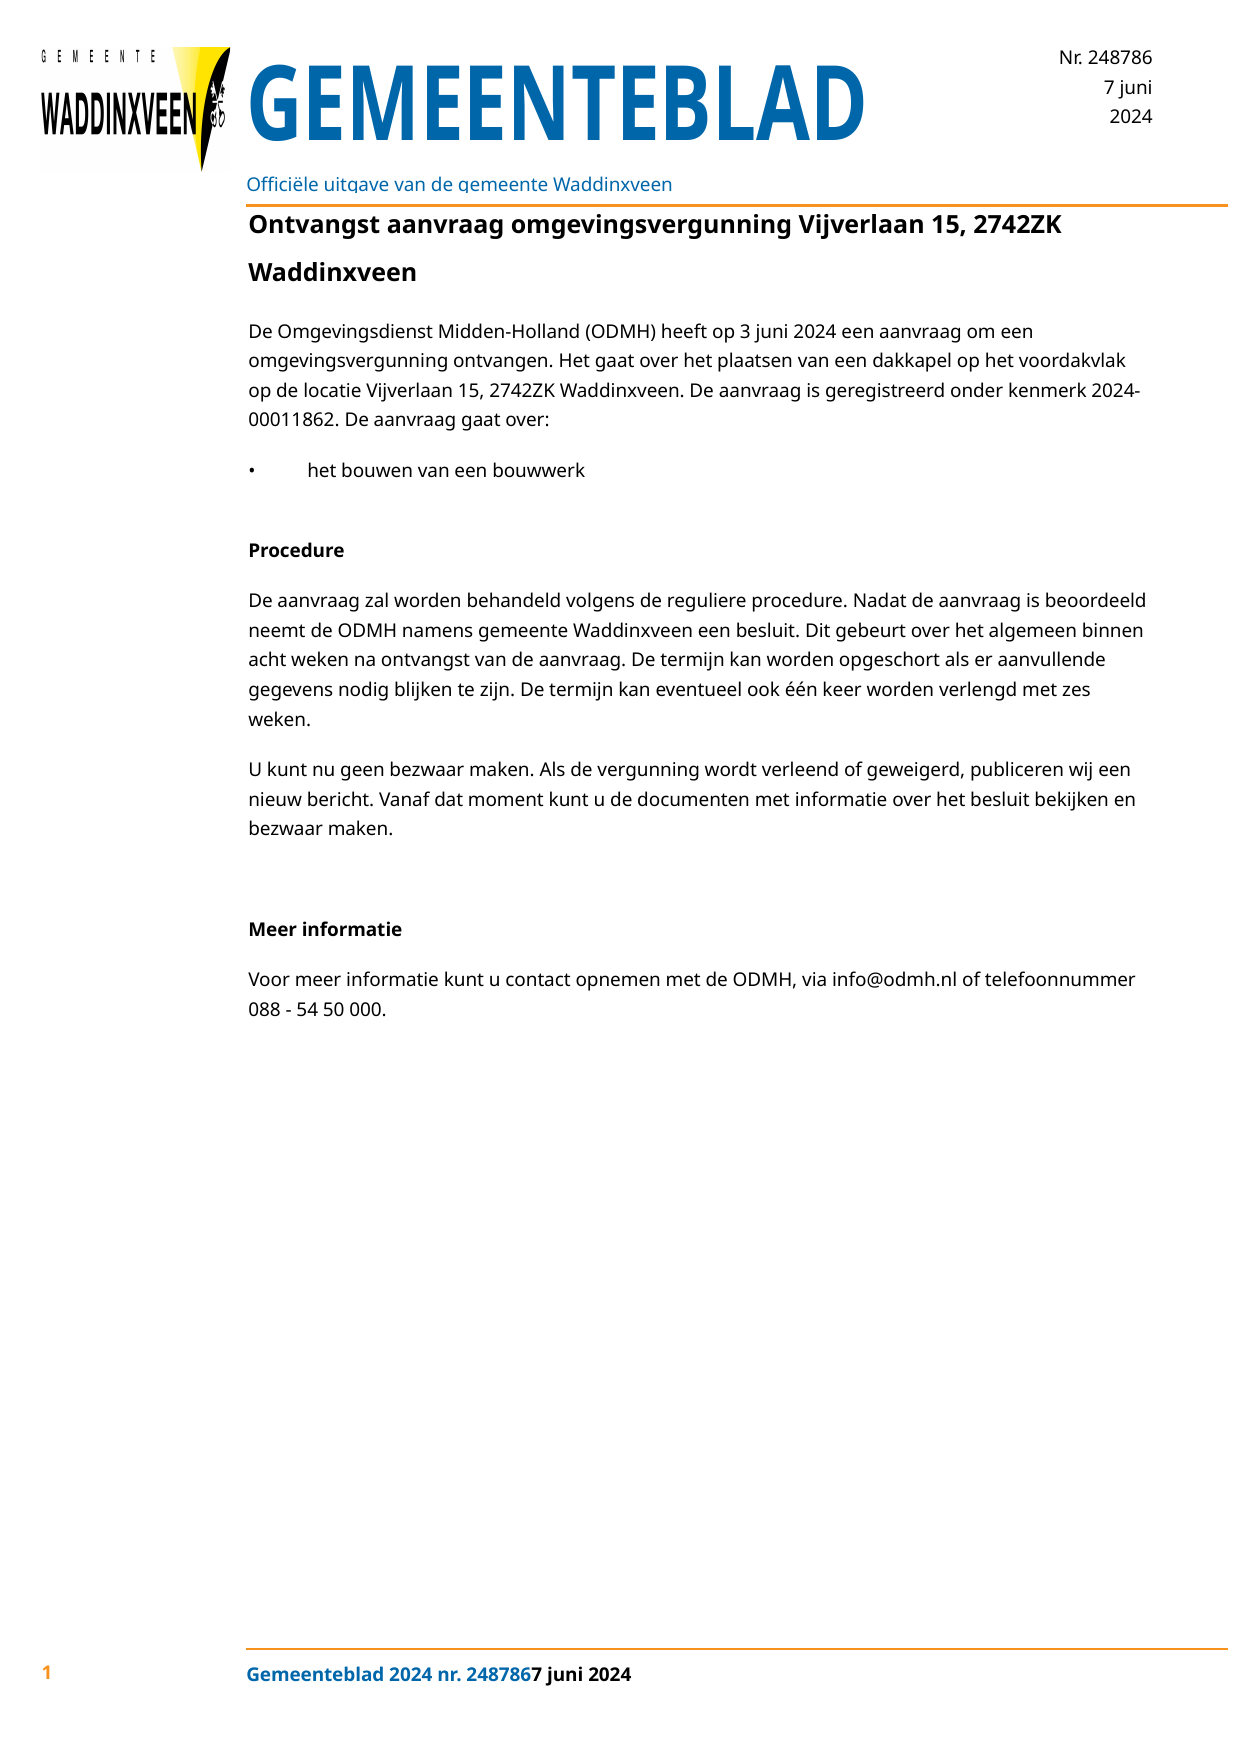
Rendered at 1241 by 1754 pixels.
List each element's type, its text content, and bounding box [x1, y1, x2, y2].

text Meer informatie [248, 916, 1152, 942]
text Procedure [248, 537, 1152, 563]
list het bouwen van een bouwwerk [248, 457, 1152, 483]
text De aanvraag zal worden behandeld volgens de reguliere procedure. Nadat de aanvraag is beoordeeld neemt de ODMH namens gemeente Waddinxveen een besluit. Dit gebeurt over het algemeen binnen acht weken na ontvangst van de aanvraag. De termijn kan worden opgeschort als er aanvullende gegevens nodig blijken te zijn. De termijn kan eventueel ook één keer worden verlengd met zes weken. [248, 587, 1152, 732]
text Voor meer informatie kunt u contact opnemen met de ODMH, via info@odmh.nl of telefoonnummer 088 - 54 50 000. [248, 967, 1152, 1022]
text De Omgevingsdienst Midden-Holland (ODMH) heeft op 3 juni 2024 een aanvraag om een omgevingsvergunning ontvangen. Het gaat over het plaatsen van een dakkapel op het voordakvlak op de locatie Vijverlaan 15, 2742ZK Waddinxveen. De aanvraag is geregistreerd onder kenmerk 2024-00011862. De aanvraag gaat over: [248, 318, 1152, 432]
text U kunt nu geen bezwaar maken. Als de vergunning wordt verleend of geweigerd, publiceren wij een nieuw bericht. Vanaf dat moment kunt u de documenten met informatie over het besluit bekijken en bezwaar maken. [248, 756, 1152, 841]
picture [41, 47, 231, 172]
text Ontvangst aanvraag omgevingsvergunning Vijverlaan 15, 2742ZK Waddinxveen [248, 207, 1152, 288]
